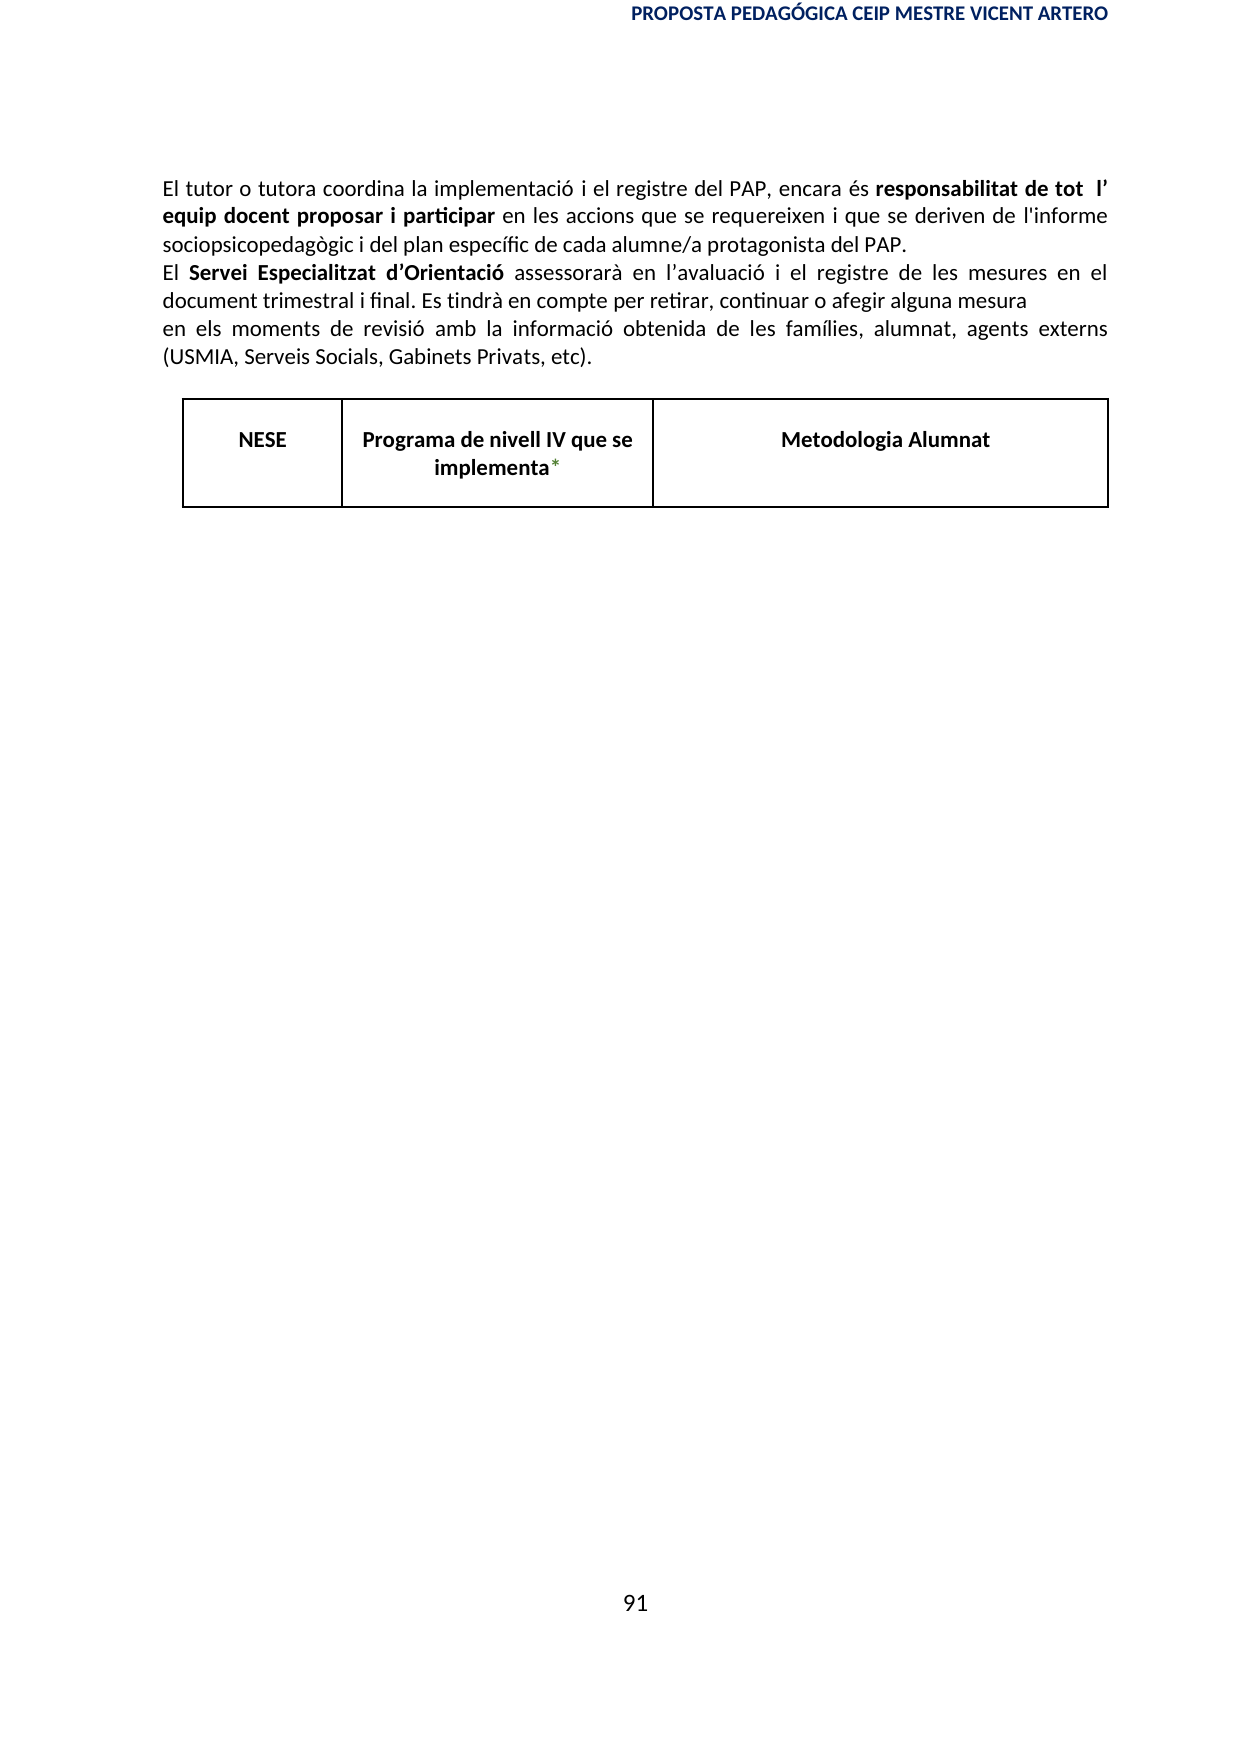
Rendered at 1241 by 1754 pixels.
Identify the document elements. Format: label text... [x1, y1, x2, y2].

table_header Metodologia Alumnat [654, 400, 1107, 506]
text El Servei Especialitzat d’Orientació assessorarà en l’avaluació i el registre de les mesures en el document trimestral i final. Es tindrà en compte per retirar, continuar o afegir alguna mesura [162, 258, 1108, 314]
table_header NESE [184, 400, 341, 506]
table_header Programa de nivell IV que se implementa* [343, 400, 652, 506]
text El tutor o tutora coordina la implementació i el registre del PAP, encara és responsabilitat de tot l’ equip docent proposar i participar en les accions que se requereixen i que se deriven de l'informe sociopsicopedagògic i del plan específic de cada alumne/a protagonista del PAP. [162, 174, 1108, 258]
text en els moments de revisió amb la informació obtenida de les famílies, alumnat, agents externs (USMIA, Serveis Socials, Gabinets Privats, etc). [162, 314, 1108, 370]
